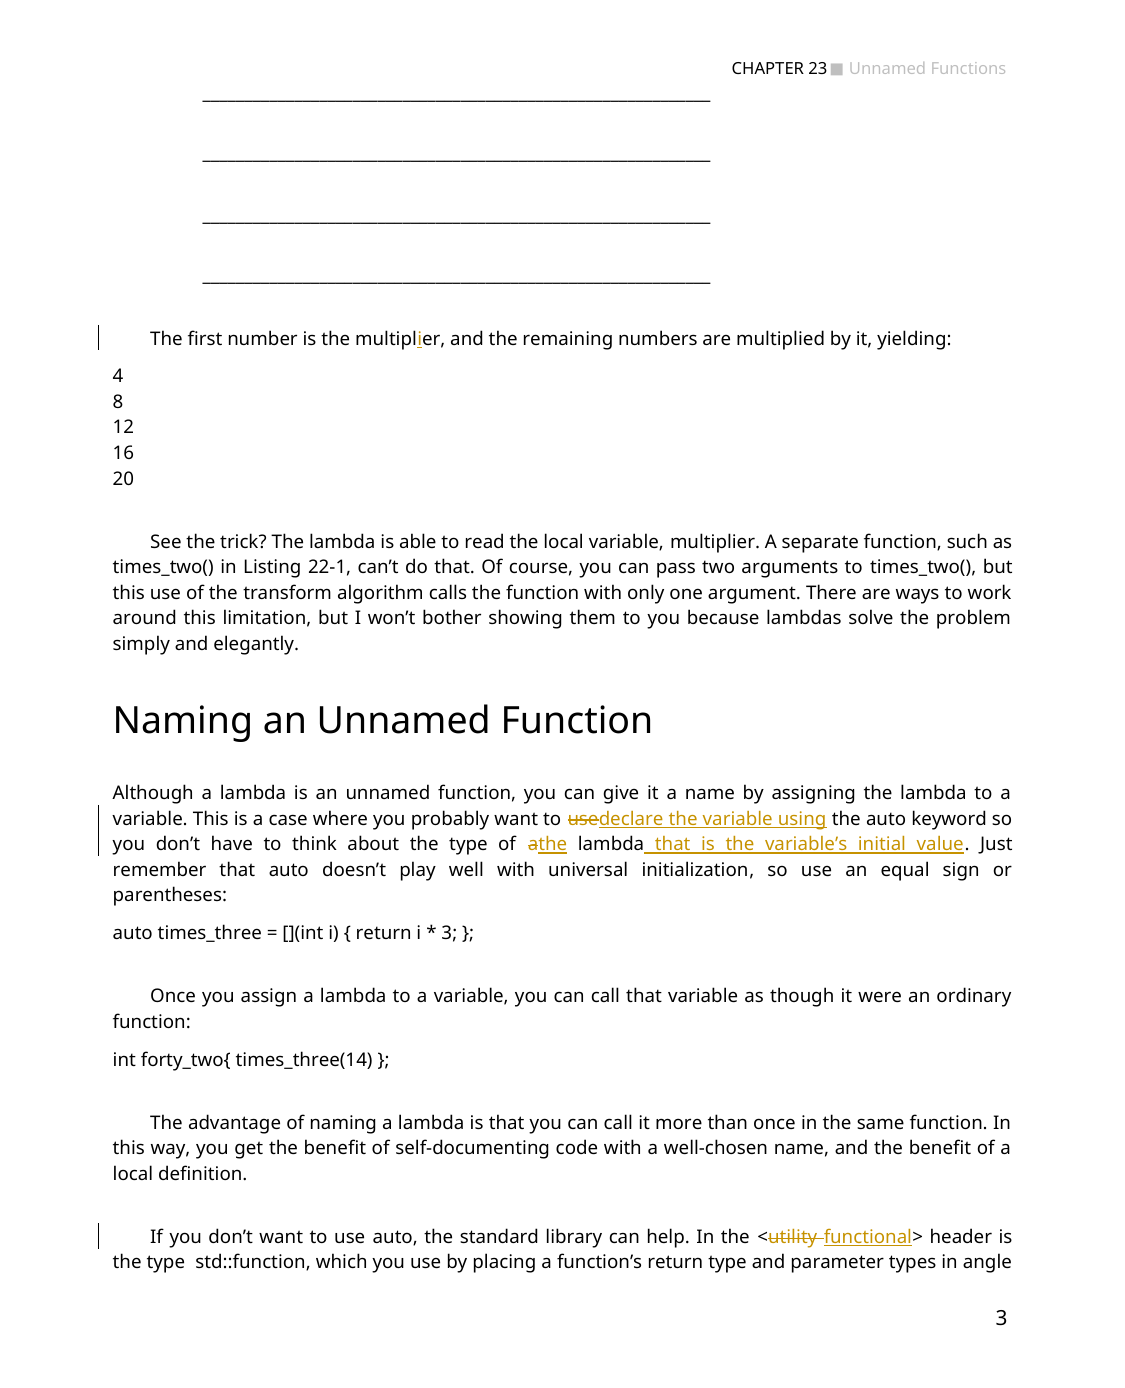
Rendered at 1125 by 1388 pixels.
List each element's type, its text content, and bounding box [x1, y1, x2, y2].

text The first number is the multiplier, and the remaining numbers are multiplied by it, yielding: [112, 325, 1012, 350]
text The advantage of naming a lambda is that you can call it more than once in the same function. In this way, you get the benefit of self-documenting code with a well-chosen name, and the benefit of a local definition. [112, 1109, 1012, 1186]
text If you don’t want to use auto, the standard library can help. In the <functional> header is the type std::function, which you use by placing a function’s return type and parameter types in angle [112, 1223, 1012, 1274]
subtitle Naming an Unnamed Function [112, 693, 1012, 744]
list _____________________________________________________________ [202, 201, 1012, 226]
text 4 [112, 363, 1012, 388]
text Once you assign a lambda to a variable, you can call that variable as though it were an ordinary function: [112, 983, 1012, 1034]
text int forty_two{ times_three(14) }; [112, 1046, 1012, 1072]
list _____________________________________________________________ [202, 140, 1012, 165]
text 8 [112, 388, 1012, 414]
text auto times_three = [](int i) { return i * 3; }; [112, 919, 1012, 945]
text 12 [112, 414, 1012, 439]
list _____________________________________________________________ [202, 79, 1012, 104]
list _____________________________________________________________ [202, 262, 1012, 287]
text 16 [112, 439, 1012, 465]
text 20 [112, 465, 1012, 490]
text See the trick? The lambda is able to read the local variable, multiplier. A separate function, such as times_two() in Listing 22-1, can’t do that. Of course, you can pass two arguments to times_two(), but this use of the transform algorithm calls the function with only one argument. There are ways to work around this limitation, but I won’t bother showing them to you because lambdas solve the problem simply and elegantly. [112, 528, 1012, 656]
text Although a lambda is an unnamed function, you can give it a name by assigning the lambda to a variable. This is a case where you probably want to declare the variable using the auto keyword so you don’t have to think about the type of the lambda that is the variable’s initial value. Just remember that auto doesn’t play well with universal initialization, so use an equal sign or parentheses: [112, 779, 1012, 907]
